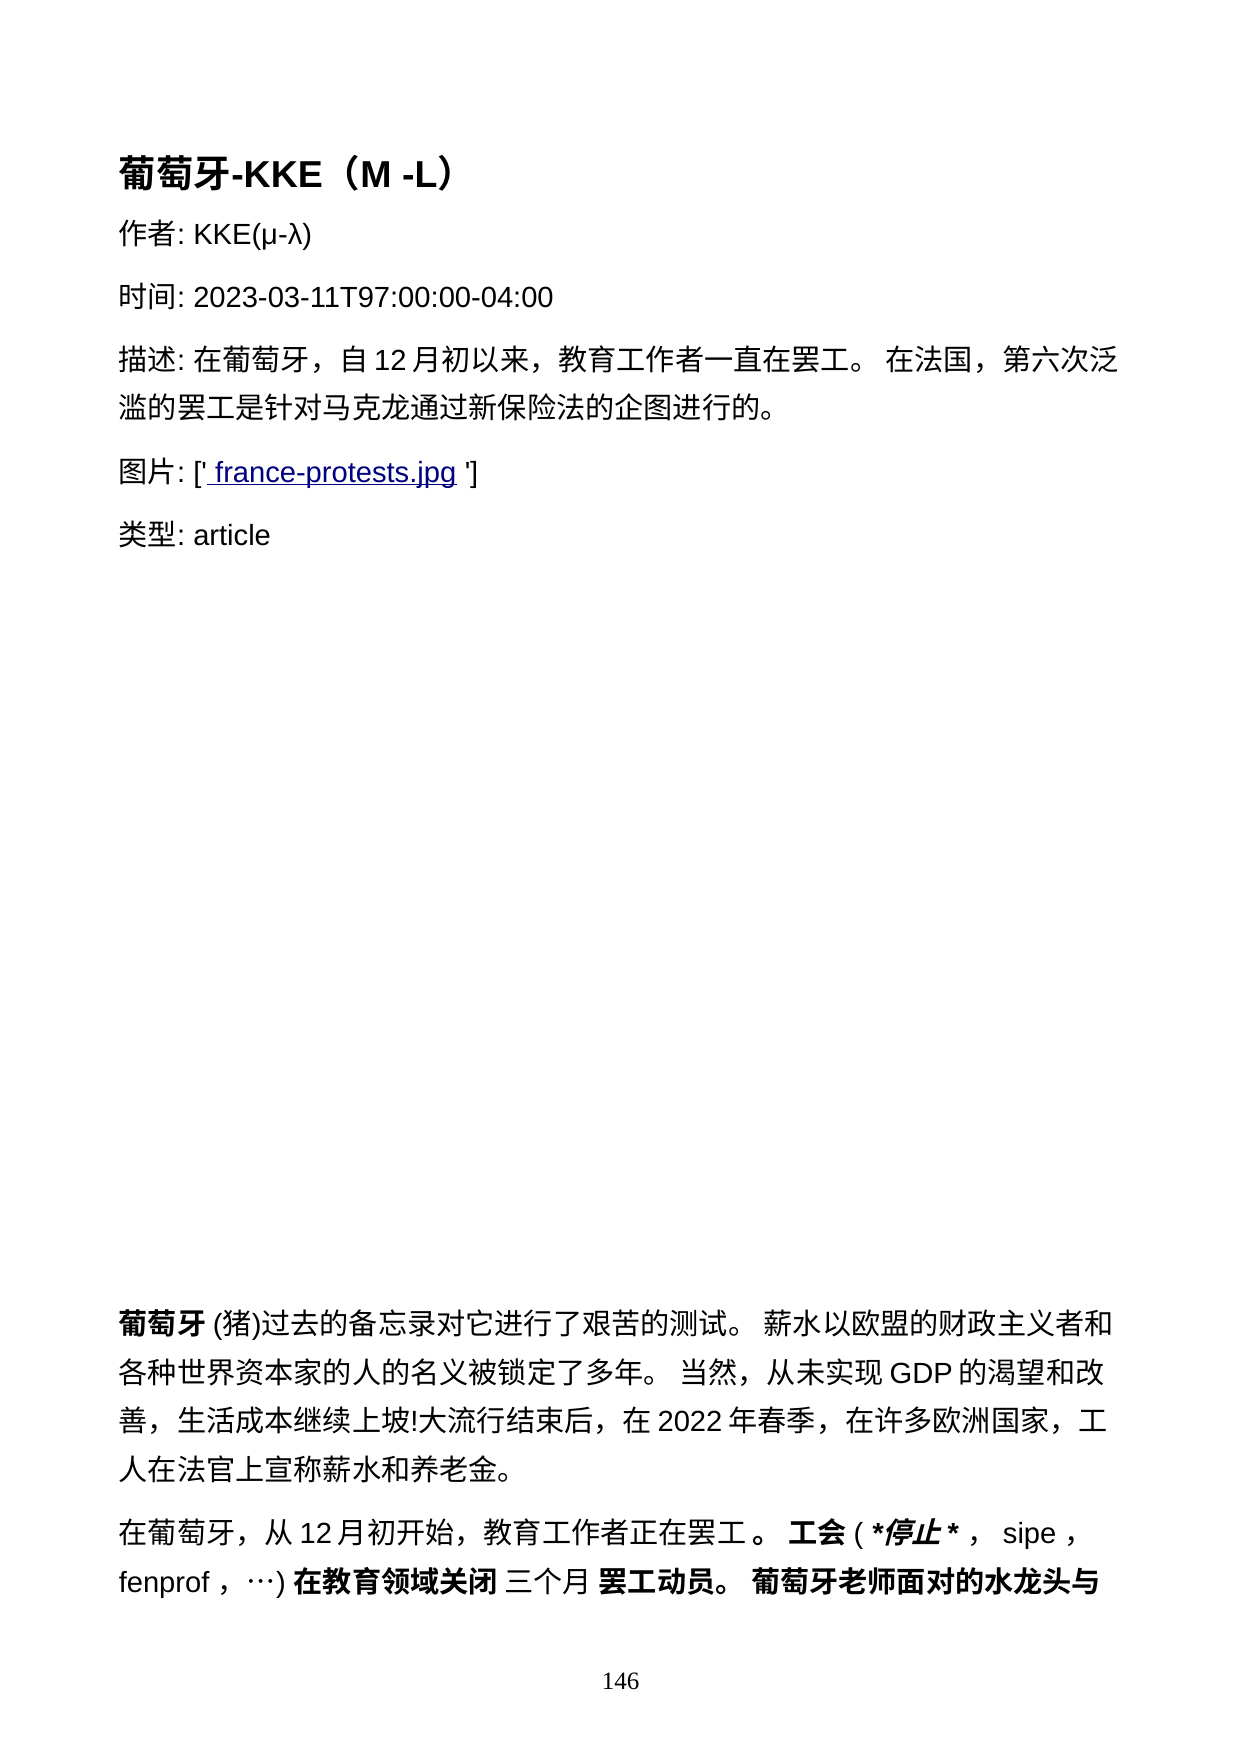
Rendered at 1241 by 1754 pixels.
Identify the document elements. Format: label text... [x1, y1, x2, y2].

text 葡萄牙 (猪)过去的备忘录对它进行了艰苦的测试。 薪水以欧盟的财政主义者和各种世界资本家的人的名义被锁定了多年。 当然，从未实现GDP的渴望和改善，生活成本继续上坡!大流行结束后，在2022年春季，在许多欧洲国家，工人在法官上宣称薪水和养老金。 [118, 574, 1122, 1489]
text 图片: [' france-protests.jpg '] [118, 448, 1122, 491]
subtitle 葡萄牙-KKE（M -L） [118, 143, 1122, 198]
text 类型: article [118, 511, 1122, 554]
text 作者: ΚΚΕ(μ-λ) [118, 210, 1122, 253]
text 在葡萄牙，从12月初开始，教育工作者正在罢工 。 工会 ( *停止 * ， sipe ， fenprof ，…) 在教育领域关闭 三个月 罢工动员。 葡萄牙老师面对的水龙头与 [118, 1509, 1122, 1600]
text 时间: 2023-03-11T97:00:00-04:00 [118, 273, 1122, 316]
text 描述: 在葡萄牙，自12月初以来，教育工作者一直在罢工。 在法国，第六次泛滥的罢工是针对马克龙通过新保险法的企图进行的。 [118, 337, 1122, 427]
